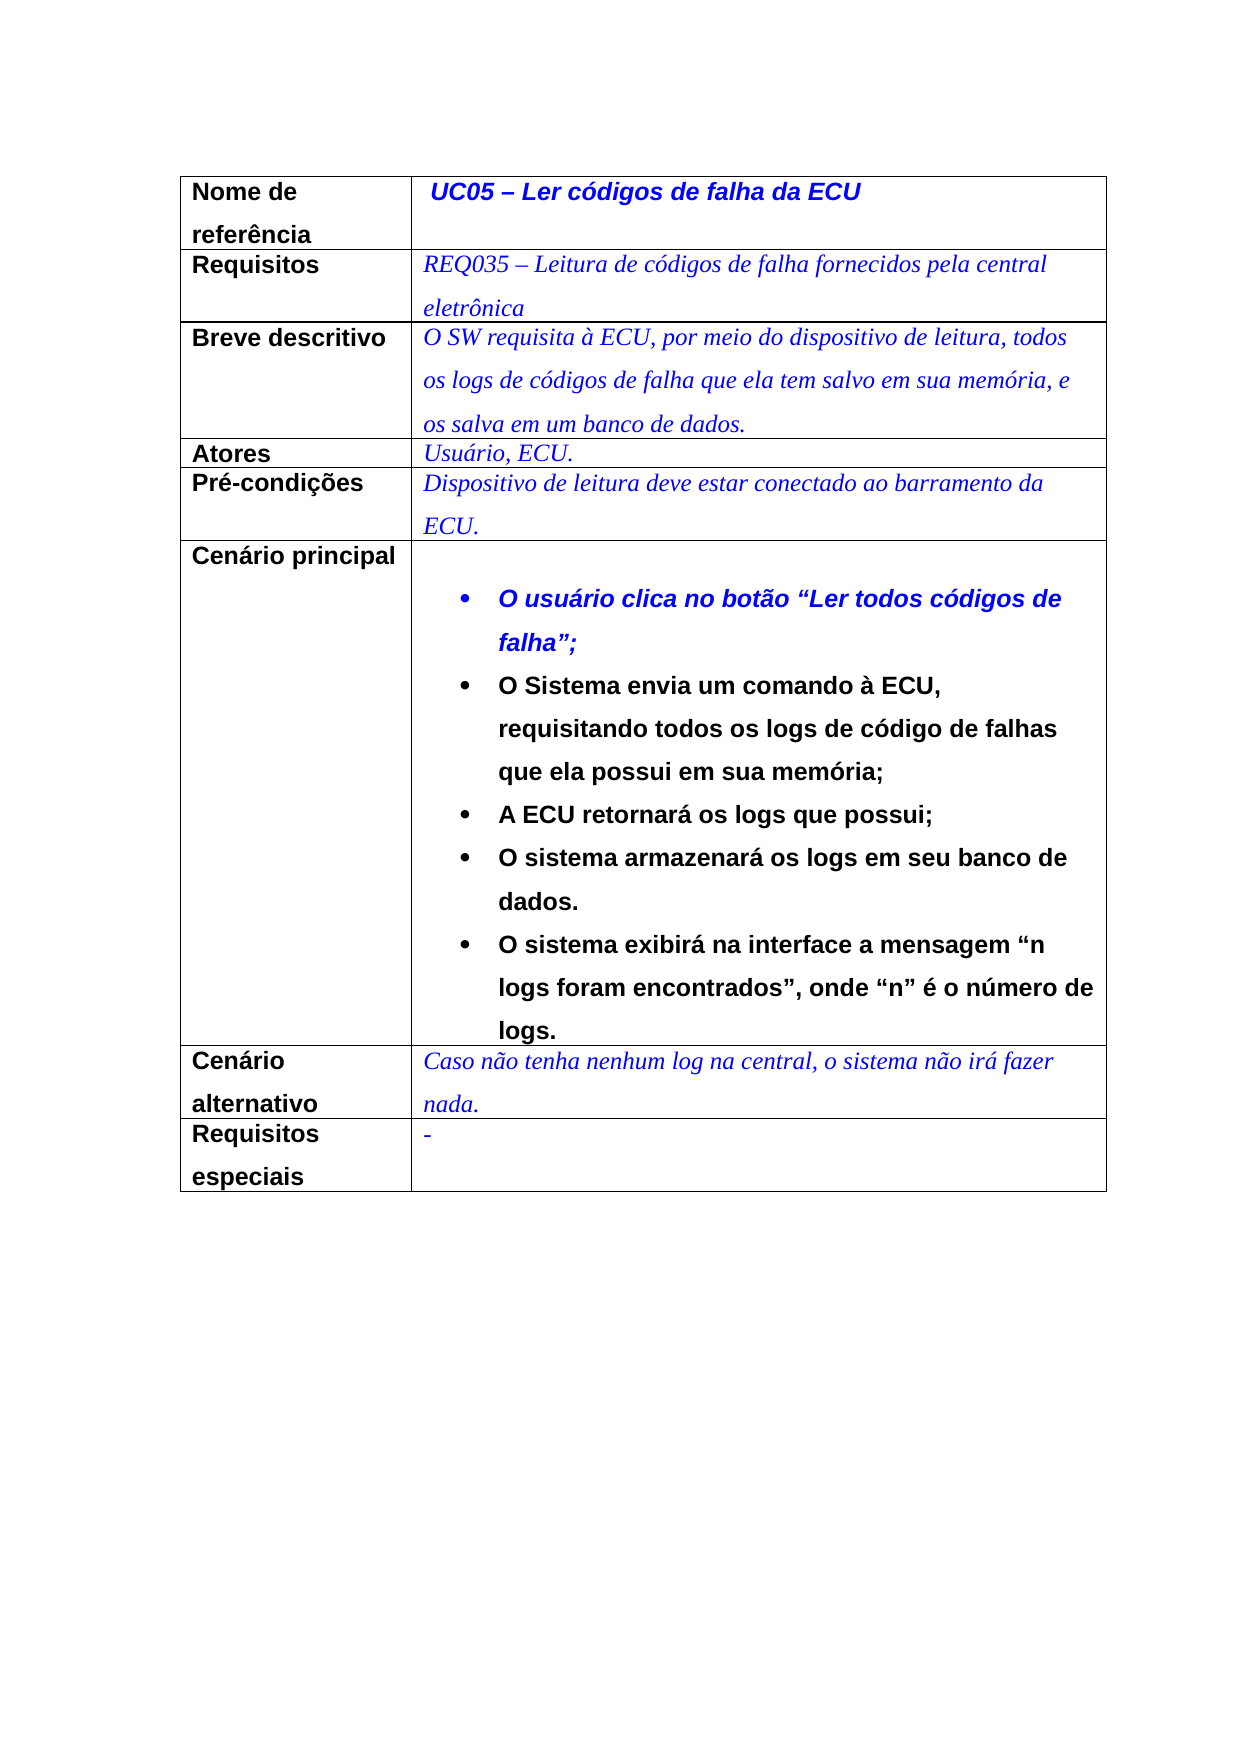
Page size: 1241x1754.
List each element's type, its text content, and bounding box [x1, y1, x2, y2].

table_cell Pré-condições [181, 468, 411, 540]
table_cell Atores [181, 439, 411, 467]
table_header Nome de referência [181, 177, 411, 248]
table_cell O SW requisita à ECU, por meio do dispositivo de leitura, todos os logs de códigos de falha que ela tem salvo em sua memória, e os salva em um banco de dados. [412, 323, 1106, 437]
table_header UC05 – Ler códigos de falha da ECU [412, 177, 1106, 248]
table_cell Usuário, ECU. [412, 439, 1106, 467]
table_cell Requisitos especiais [181, 1119, 411, 1191]
table_cell Cenário principal [181, 541, 411, 1045]
table_cell Cenário alternativo [181, 1046, 411, 1118]
table_cell Breve descritivo [181, 323, 411, 437]
table_cell Dispositivo de leitura deve estar conectado ao barramento da ECU. [412, 468, 1106, 540]
table_cell Caso não tenha nenhum log na central, o sistema não irá fazer nada. [412, 1046, 1106, 1118]
table_cell O usuário clica no botão “Ler todos códigos de falha”; O Sistema envia um comando à ECU, requisitando todos os logs de código de falhas que ela possui em sua memória; A ECU retornará os logs que possui; O sistema armazenará os logs em seu banco de dados. O sistema exibirá na interface a mensagem “n logs foram encontrados”, onde “n” é o número de logs. [412, 541, 1106, 1045]
table_cell - [412, 1119, 1106, 1191]
table_cell Requisitos [181, 250, 411, 321]
table_cell REQ035 – Leitura de códigos de falha fornecidos pela central eletrônica [412, 250, 1106, 321]
